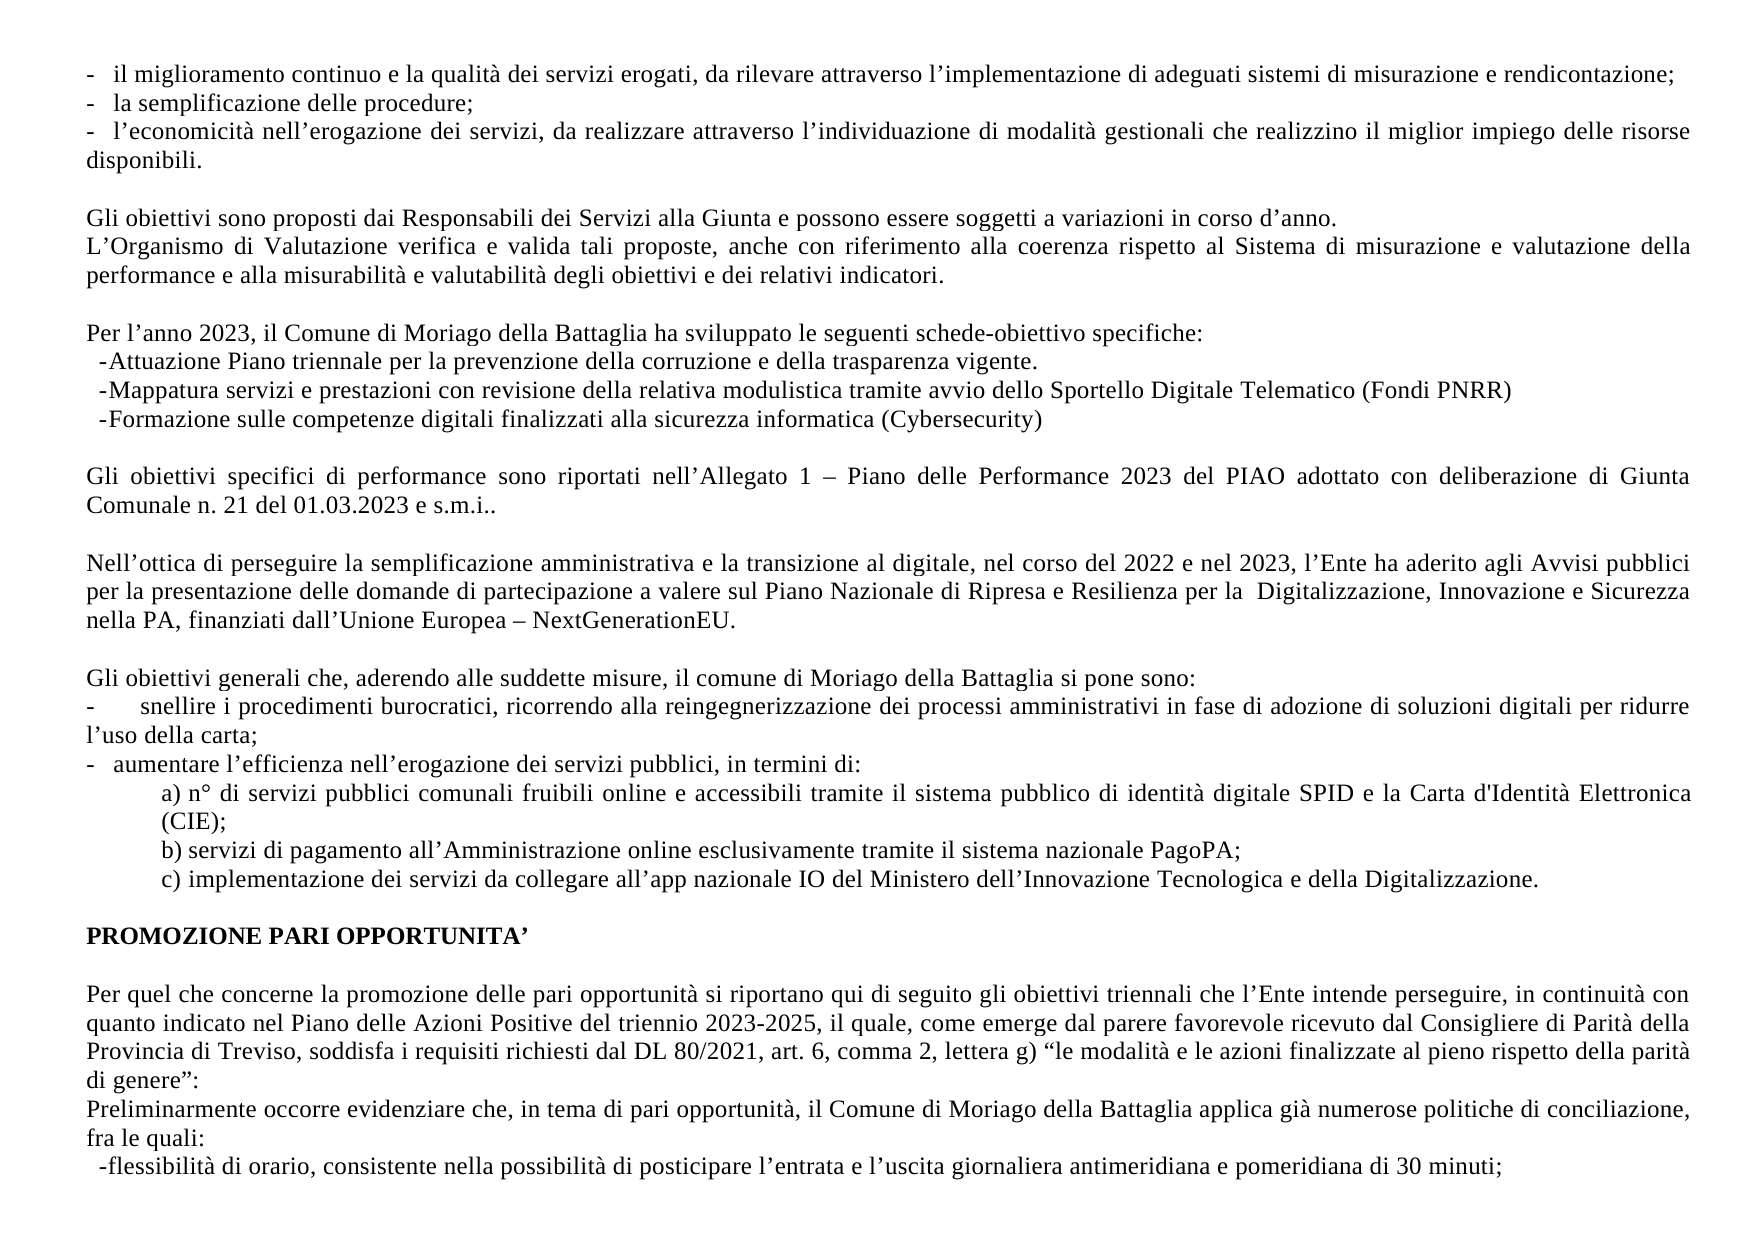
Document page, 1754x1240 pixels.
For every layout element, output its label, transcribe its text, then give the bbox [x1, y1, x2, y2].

text Per l’anno 2023, il Comune di Moriago della Battaglia ha sviluppato le seguenti schede-obiettivo specifiche: [86, 318, 1695, 346]
text PROMOZIONE PARI OPPORTUNITA’ [86, 921, 1695, 950]
list implementazione dei servizi da collegare all’app nazionale IO del Ministero dell’Innovazione Tecnologica e della Digitalizzazione. [161, 864, 1695, 893]
text Gli obiettivi sono proposti dai Responsabili dei Servizi alla Giunta e possono essere soggetti a variazioni in corso d’anno. [86, 203, 1695, 231]
list Formazione sulle competenze digitali finalizzati alla sicurezza informatica (Cybersecurity) [98, 404, 1695, 433]
list Attuazione Piano triennale per la prevenzione della corruzione e della trasparenza vigente. [98, 346, 1695, 375]
text Preliminarmente occorre evidenziare che, in tema di pari opportunità, il Comune di Moriago della Battaglia applica già numerose politiche di conciliazione, fra le quali: [86, 1094, 1695, 1151]
list servizi di pagamento all’Amministrazione online esclusivamente tramite il sistema nazionale PagoPA; [161, 835, 1695, 864]
list l’economicità nell’erogazione dei servizi, da realizzare attraverso l’individuazione di modalità gestionali che realizzino il miglior impiego delle risorse disponibili. [86, 116, 1695, 174]
list n° di servizi pubblici comunali fruibili online e accessibili tramite il sistema pubblico di identità digitale SPID e la Carta d'Identità Elettronica (CIE); [161, 778, 1695, 835]
list Mappatura servizi e prestazioni con revisione della relativa modulistica tramite avvio dello Sportello Digitale Telematico (Fondi PNRR) [98, 375, 1695, 404]
list il miglioramento continuo e la qualità dei servizi erogati, da rilevare attraverso l’implementazione di adeguati sistemi di misurazione e rendicontazione; [86, 59, 1695, 88]
text Gli obiettivi specifici di performance sono riportati nell’Allegato 1 – Piano delle Performance 2023 del PIAO adottato con deliberazione di Giunta Comunale n. 21 del 01.03.2023 e s.m.i.. [86, 461, 1695, 519]
list flessibilità di orario, consistente nella possibilità di posticipare l’entrata e l’uscita giornaliera antimeridiana e pomeridiana di 30 minuti; [98, 1151, 1695, 1180]
list aumentare l’efficienza nell’erogazione dei servizi pubblici, in termini di: [86, 749, 1695, 778]
list la semplificazione delle procedure; [86, 88, 1695, 116]
list snellire i procedimenti burocratici, ricorrendo alla reingegnerizzazione dei processi amministrativi in fase di adozione di soluzioni digitali per ridurre l’uso della carta; [86, 691, 1695, 749]
text Nell’ottica di perseguire la semplificazione amministrativa e la transizione al digitale, nel corso del 2022 e nel 2023, l’Ente ha aderito agli Avvisi pubblici per la presentazione delle domande di partecipazione a valere sul Piano Nazionale di Ripresa e Resilienza per la Digitalizzazione, Innovazione e Sicurezza nella PA, finanziati dall’Unione Europea – NextGenerationEU. [86, 548, 1695, 634]
text Gli obiettivi generali che, aderendo alle suddette misure, il comune di Moriago della Battaglia si pone sono: [86, 663, 1695, 691]
text L’Organismo di Valutazione verifica e valida tali proposte, anche con riferimento alla coerenza rispetto al Sistema di misurazione e valutazione della performance e alla misurabilità e valutabilità degli obiettivi e dei relativi indicatori. [86, 231, 1695, 289]
text Per quel che concerne la promozione delle pari opportunità si riportano qui di seguito gli obiettivi triennali che l’Ente intende perseguire, in continuità con quanto indicato nel Piano delle Azioni Positive del triennio 2023-2025, il quale, come emerge dal parere favorevole ricevuto dal Consigliere di Parità della Provincia di Treviso, soddisfa i requisiti richiesti dal DL 80/2021, art. 6, comma 2, lettera g) “le modalità e le azioni finalizzate al pieno rispetto della parità di genere”: [86, 979, 1695, 1094]
